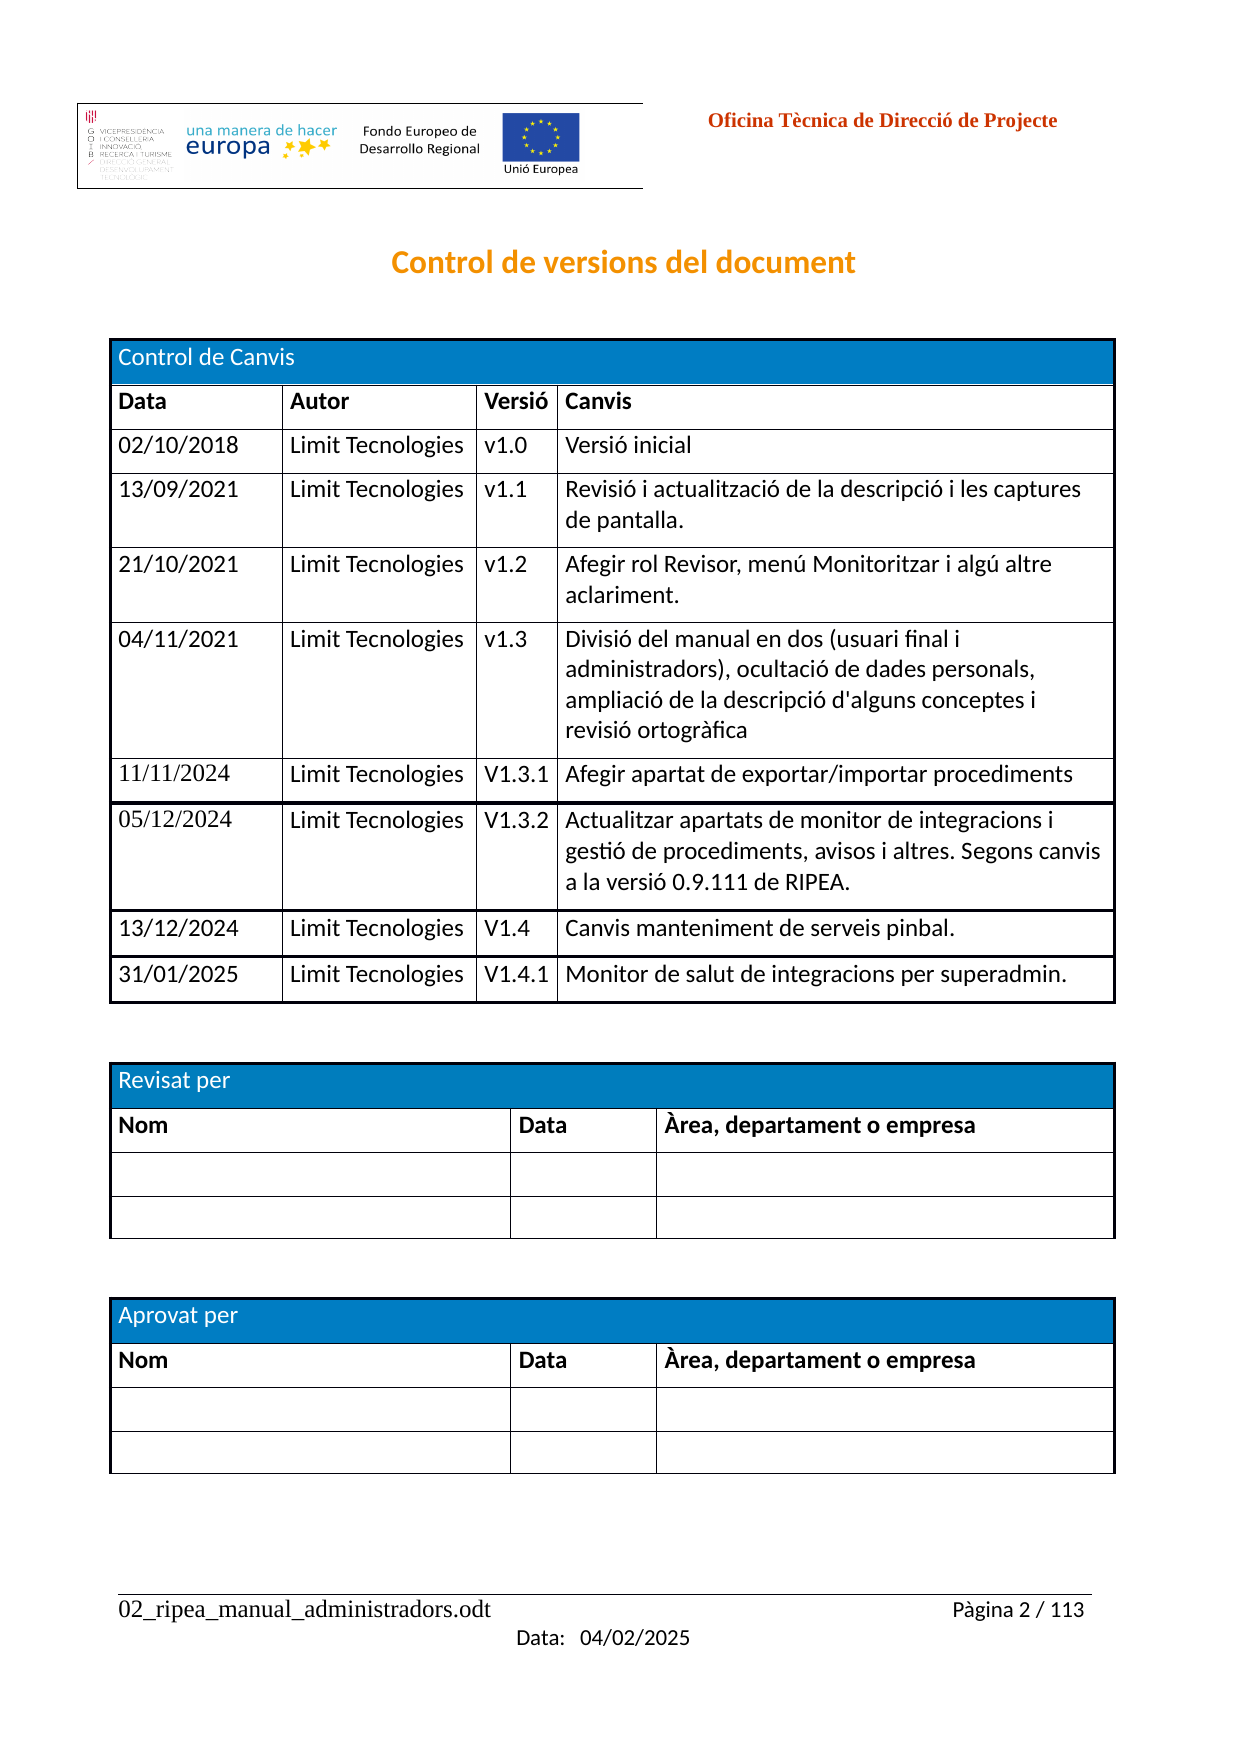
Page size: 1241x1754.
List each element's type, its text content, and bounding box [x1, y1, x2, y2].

table_cell 21/10/2021 [112, 548, 282, 622]
table_cell 13/12/2024 [112, 912, 282, 955]
table_cell v1.2 [477, 548, 557, 622]
table_cell Afegir apartat de exportar/importar procediments [558, 759, 1113, 801]
table_cell Limit Tecnologies [283, 430, 476, 473]
table_cell v1.3 [477, 623, 557, 757]
table_cell [112, 1388, 510, 1431]
table_cell [112, 1153, 510, 1196]
table_cell Data [511, 1109, 656, 1152]
table_cell [657, 1432, 1113, 1473]
picture [82, 108, 178, 182]
table_header Revisat per [112, 1065, 1113, 1108]
picture [184, 108, 585, 182]
subtitle Control de versions del document [118, 241, 1122, 282]
table_cell Canvis [558, 386, 1113, 428]
table_cell Actualitzar apartats de monitor de integracions i gestió de procediments, avisos i altres. Segons canvis a la versió 0.9.111 de RIPEA. [558, 805, 1113, 909]
table_cell [657, 1153, 1113, 1196]
table_cell [511, 1153, 656, 1196]
table_cell Autor [283, 386, 476, 428]
table_cell Data [511, 1344, 656, 1387]
table_cell Limit Tecnologies [283, 912, 476, 955]
table_cell Versió [477, 386, 557, 428]
table_cell Limit Tecnologies [283, 474, 476, 547]
table_header Control de Canvis [112, 341, 1113, 384]
table_header Aprovat per [112, 1300, 1113, 1343]
table_cell Canvis manteniment de serveis pinbal. [558, 912, 1113, 955]
table_cell [511, 1432, 656, 1473]
table_cell Nom [112, 1344, 510, 1387]
table_cell Monitor de salut de integracions per superadmin. [558, 958, 1113, 1001]
table_cell 11/11/2024 [112, 759, 282, 801]
table_cell 04/11/2021 [112, 623, 282, 757]
table_cell Limit Tecnologies [283, 623, 476, 757]
table_cell [511, 1197, 656, 1238]
table_cell 31/01/2025 [112, 958, 282, 1001]
table_cell Limit Tecnologies [283, 548, 476, 622]
table_cell 05/12/2024 [112, 805, 282, 909]
table_cell Limit Tecnologies [283, 759, 476, 801]
table_cell Revisió i actualització de la descripció i les captures de pantalla. [558, 474, 1113, 547]
table_cell 02/10/2018 [112, 430, 282, 473]
table_cell v1.1 [477, 474, 557, 547]
table_cell V1.4.1 [477, 958, 557, 1001]
table_cell [112, 1197, 510, 1238]
table_cell Àrea, departament o empresa [657, 1344, 1113, 1387]
table_cell [112, 1432, 510, 1473]
table_cell V1.3.2 [477, 805, 557, 909]
table_cell V1.4 [477, 912, 557, 955]
table_cell [511, 1388, 656, 1431]
table_cell Versió inicial [558, 430, 1113, 473]
table_cell Afegir rol Revisor, menú Monitoritzar i algú altre aclariment. [558, 548, 1113, 622]
table_cell Limit Tecnologies [283, 958, 476, 1001]
table_cell v1.0 [477, 430, 557, 473]
table_cell 13/09/2021 [112, 474, 282, 547]
table_cell [657, 1388, 1113, 1431]
table_cell Data [112, 386, 282, 428]
table_cell Divisió del manual en dos (usuari final i administradors), ocultació de dades personals, ampliació de la descripció d'alguns conceptes i revisió ortogràfica [558, 623, 1113, 757]
table_cell V1.3.1 [477, 759, 557, 801]
table_cell Nom [112, 1109, 510, 1152]
table_cell Àrea, departament o empresa [657, 1109, 1113, 1152]
table_cell [657, 1197, 1113, 1238]
table_cell Limit Tecnologies [283, 805, 476, 909]
